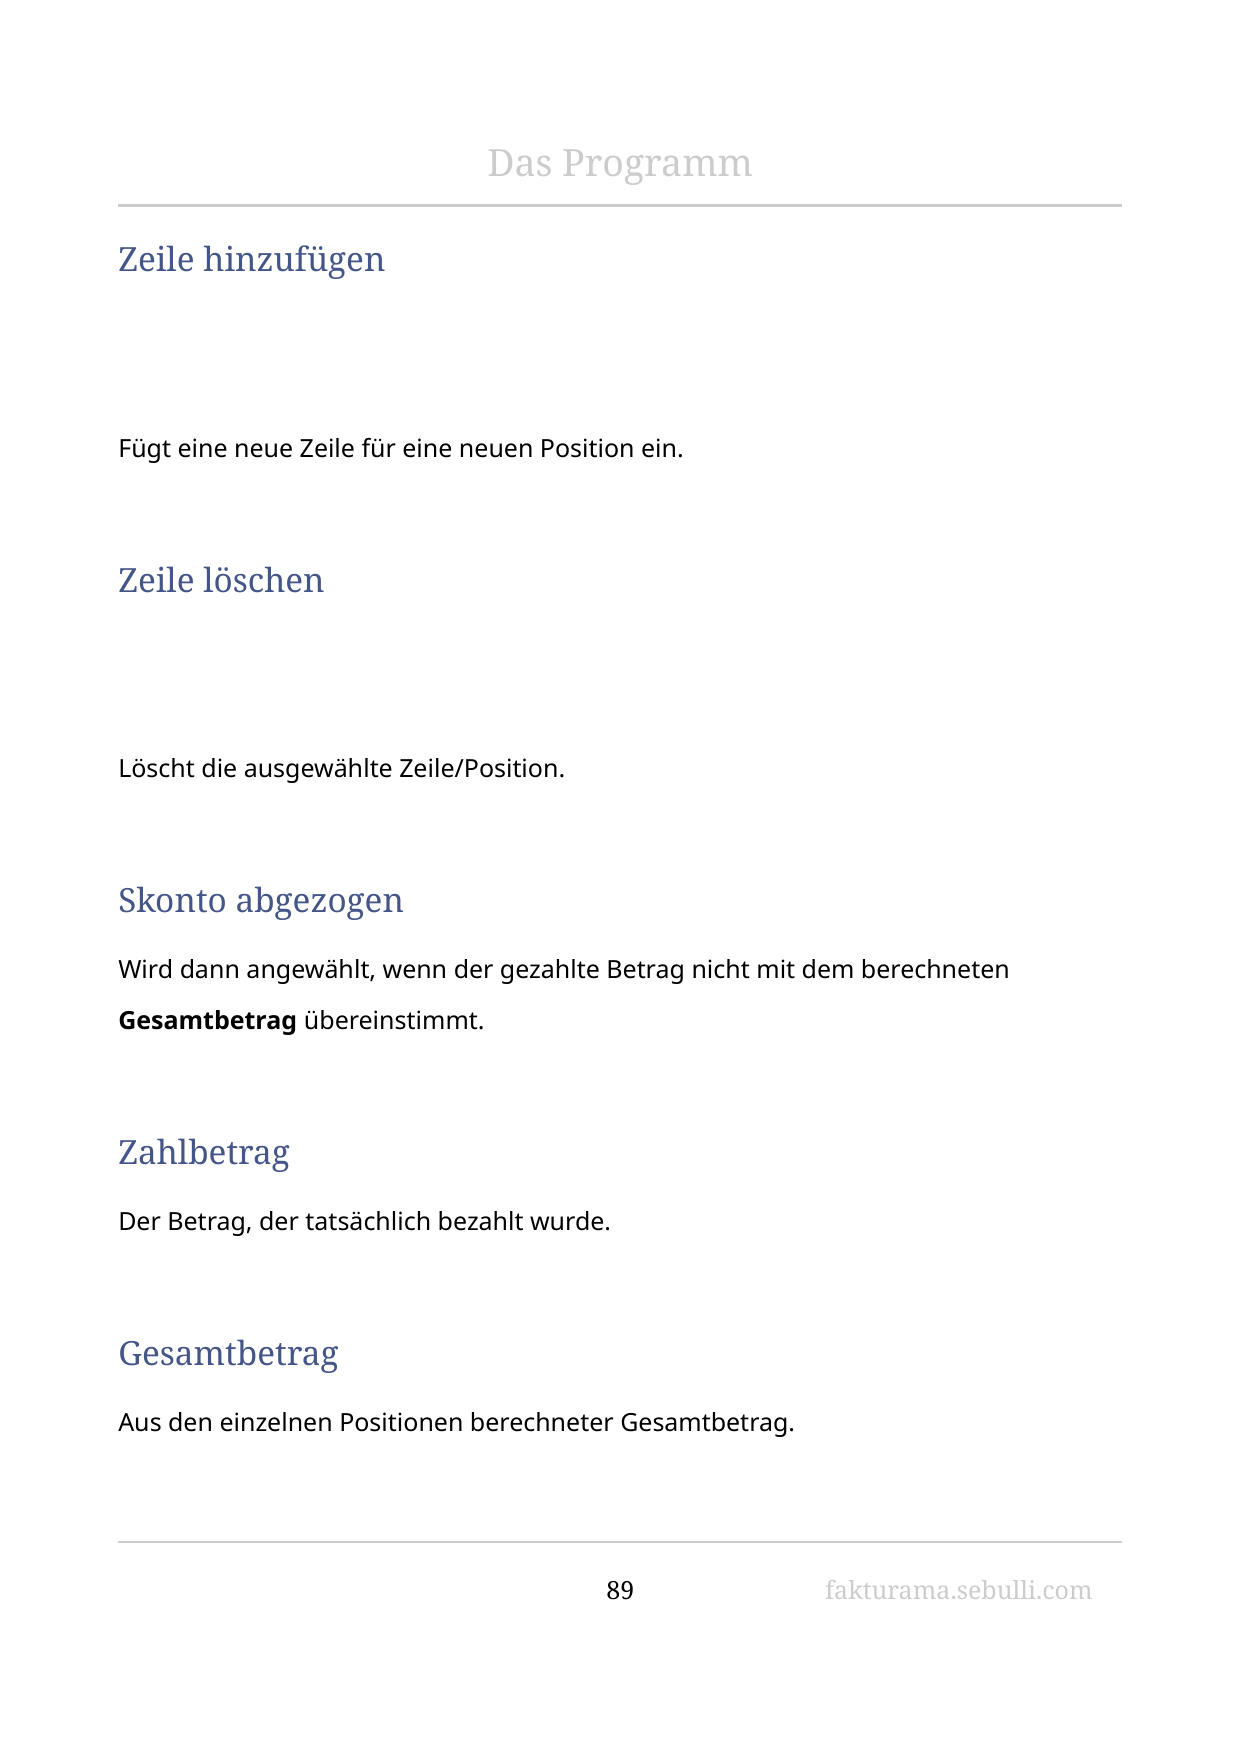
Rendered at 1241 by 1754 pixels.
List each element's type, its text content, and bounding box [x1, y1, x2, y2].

text Der Betrag, der tatsächlich bezahlt wurde. [118, 1203, 1122, 1237]
subtitle Gesamtbetrag [118, 1329, 1122, 1375]
text Wird dann angewählt, wenn der gezahlte Betrag nicht mit dem berechneten Gesamtbetrag übereinstimmt. [118, 951, 1122, 1037]
text Aus den einzelnen Positionen berechneter Gesamtbetrag. [118, 1404, 1122, 1438]
subtitle Zahlbetrag [118, 1128, 1122, 1174]
subtitle Skonto abgezogen [118, 877, 1122, 922]
text Fügt eine neue Zeile für eine neuen Position ein. [118, 430, 1122, 464]
subtitle Zeile löschen [118, 556, 1122, 602]
subtitle Zeile hinzufügen [118, 236, 1122, 282]
text Löscht die ausgewählte Zeile/Position. [118, 751, 1122, 784]
